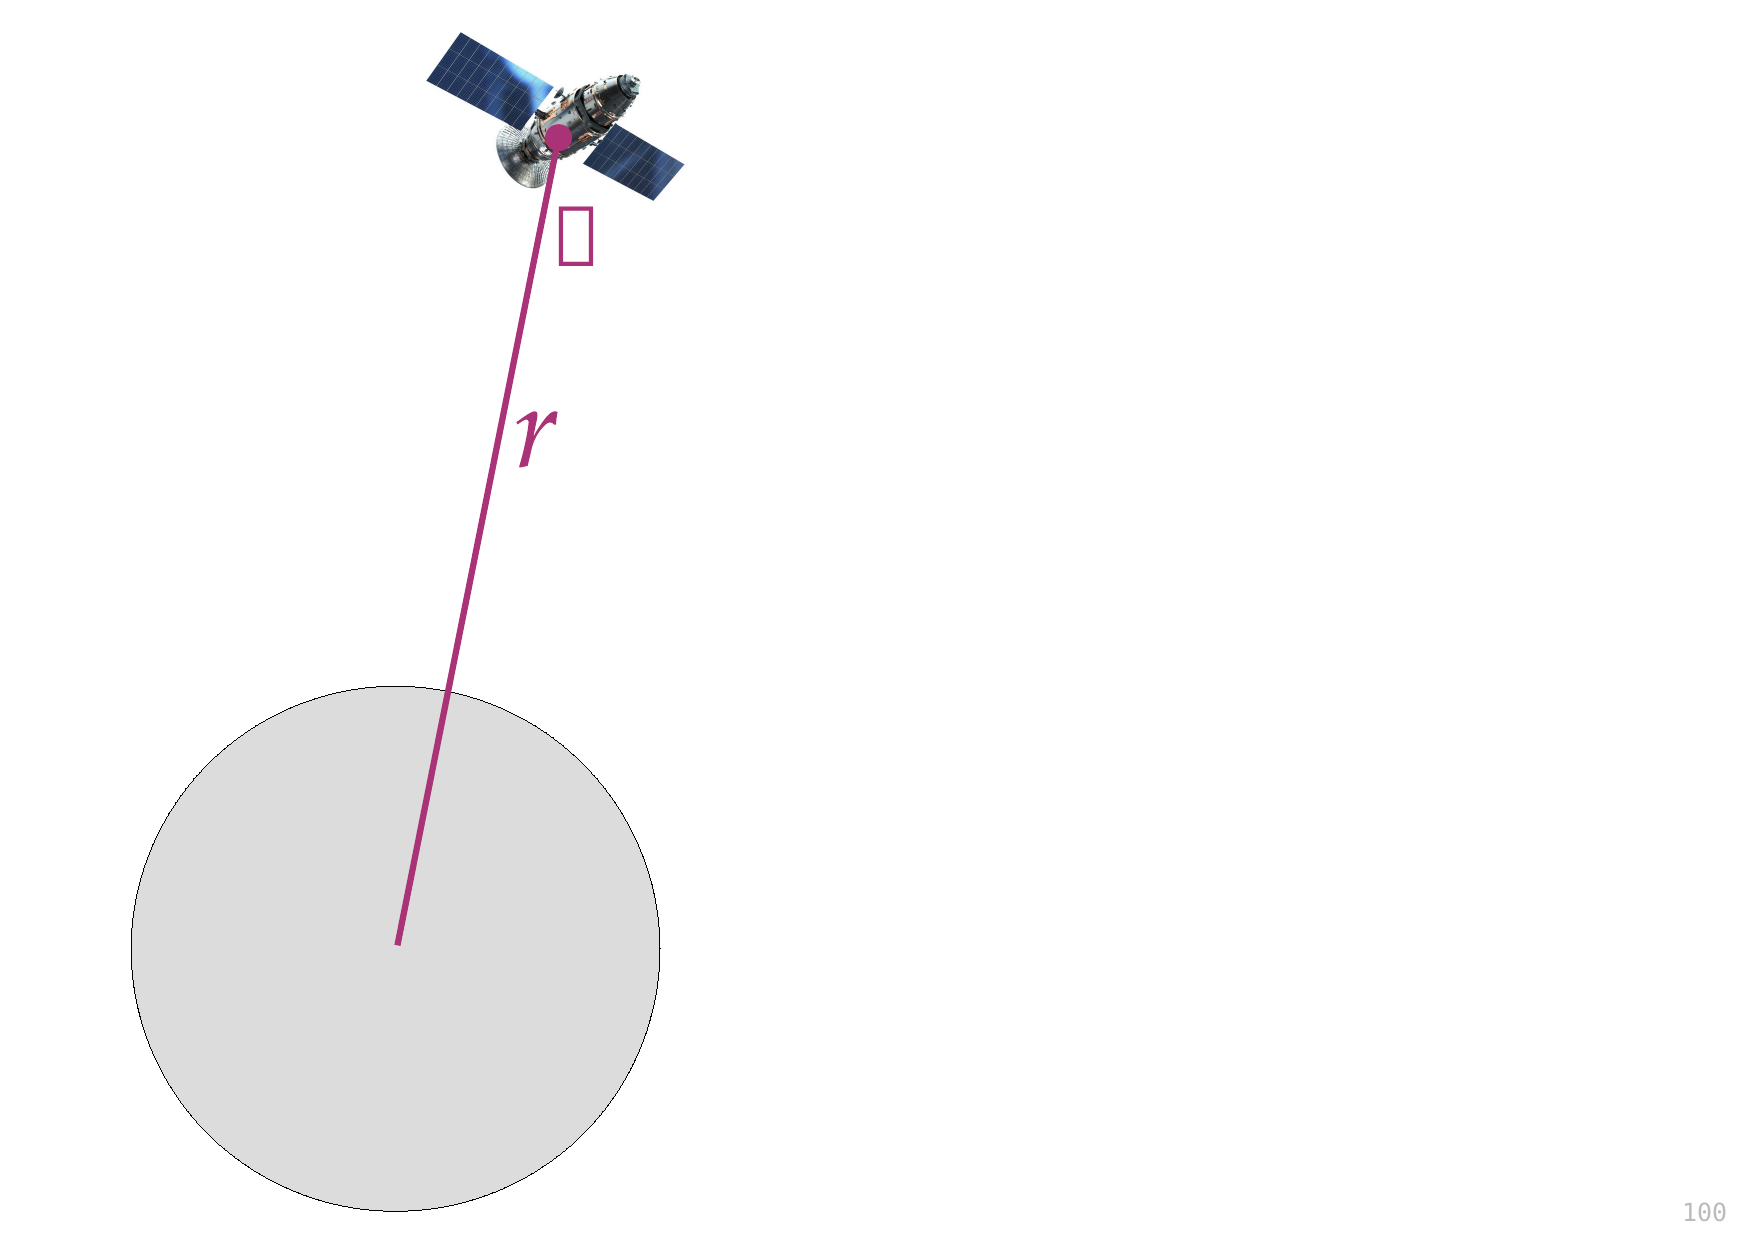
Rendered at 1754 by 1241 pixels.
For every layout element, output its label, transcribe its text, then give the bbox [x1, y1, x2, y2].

text_box [516, 411, 558, 468]
text_box  [536, 170, 650, 269]
text_box [131, 686, 661, 1212]
picture [401, 16, 708, 233]
